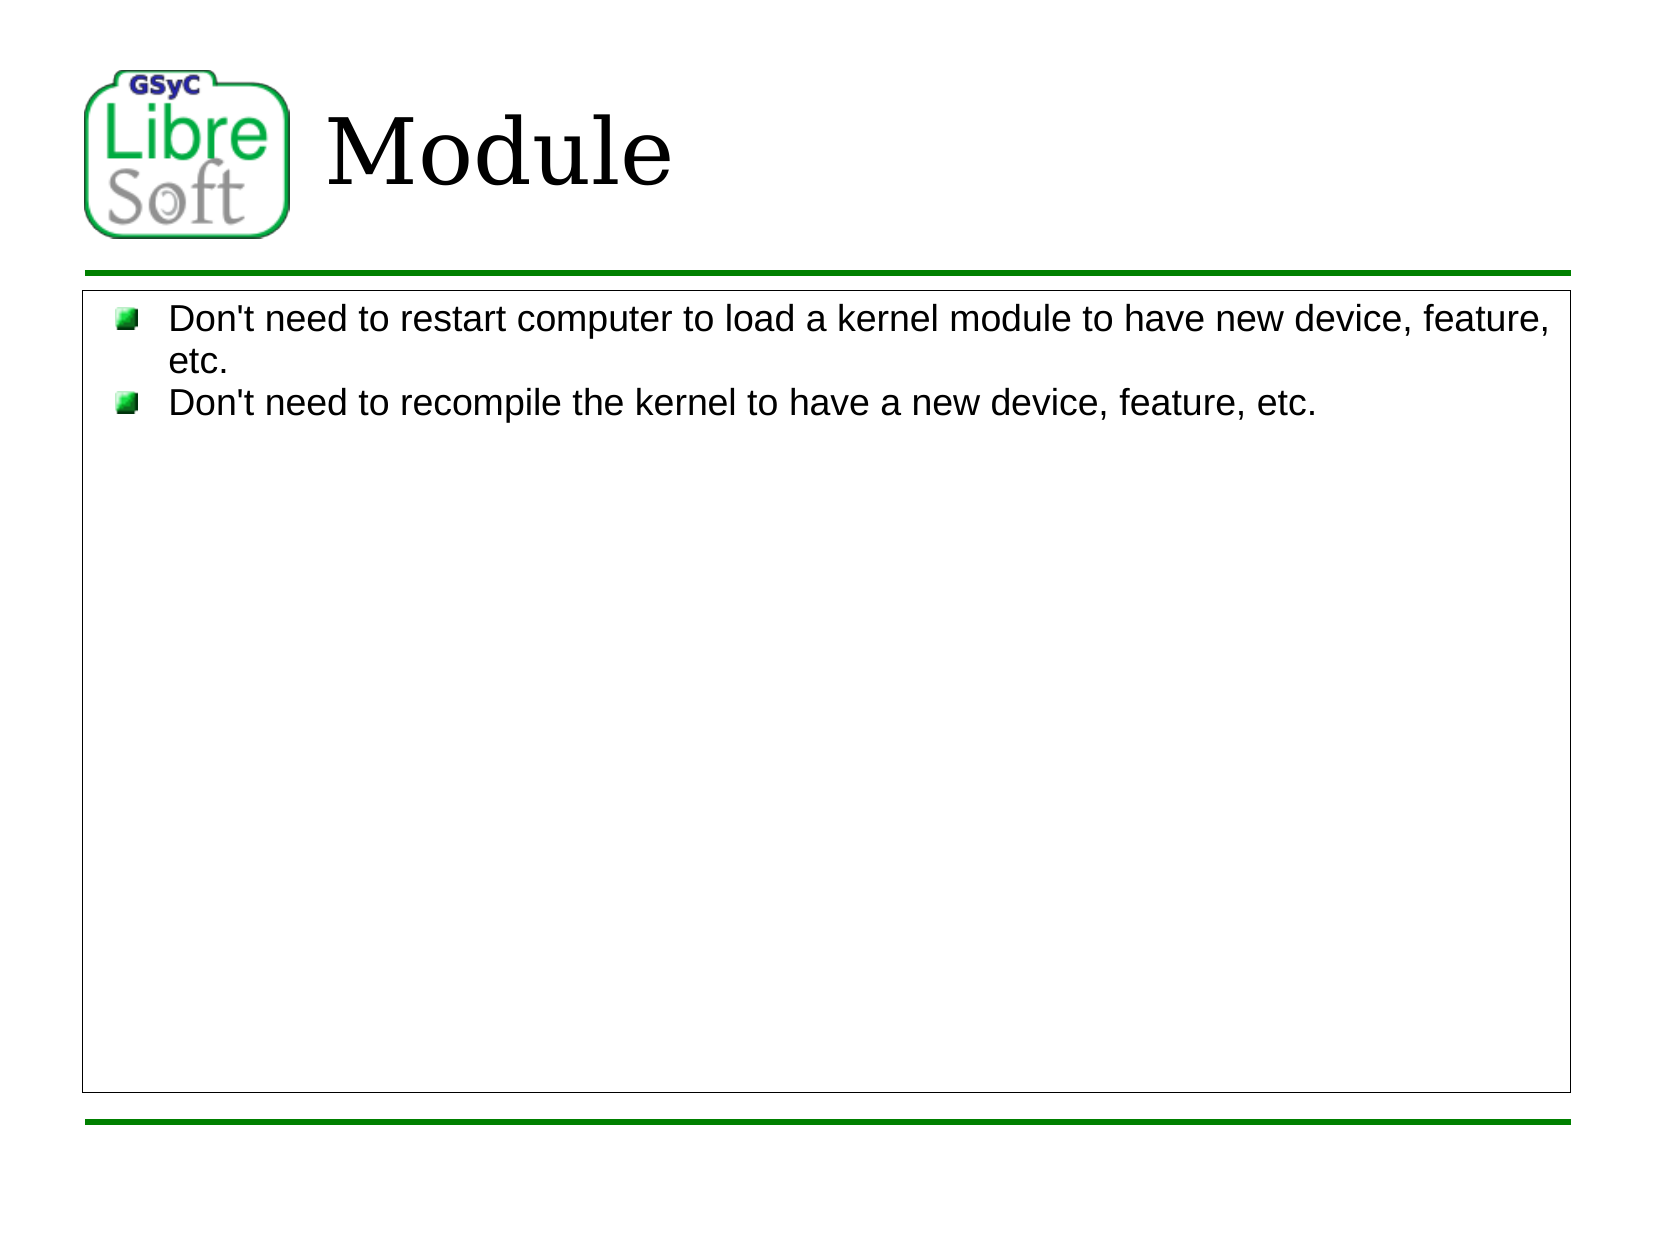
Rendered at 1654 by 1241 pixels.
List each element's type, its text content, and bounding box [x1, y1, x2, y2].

picture [84, 70, 290, 239]
list Don't need to restart computer to load a kernel module to have new device, feature, etc. Don't need to recompile the kernel to have a new device, feature, etc. [82, 290, 1571, 1093]
title Module [324, 49, 1571, 257]
